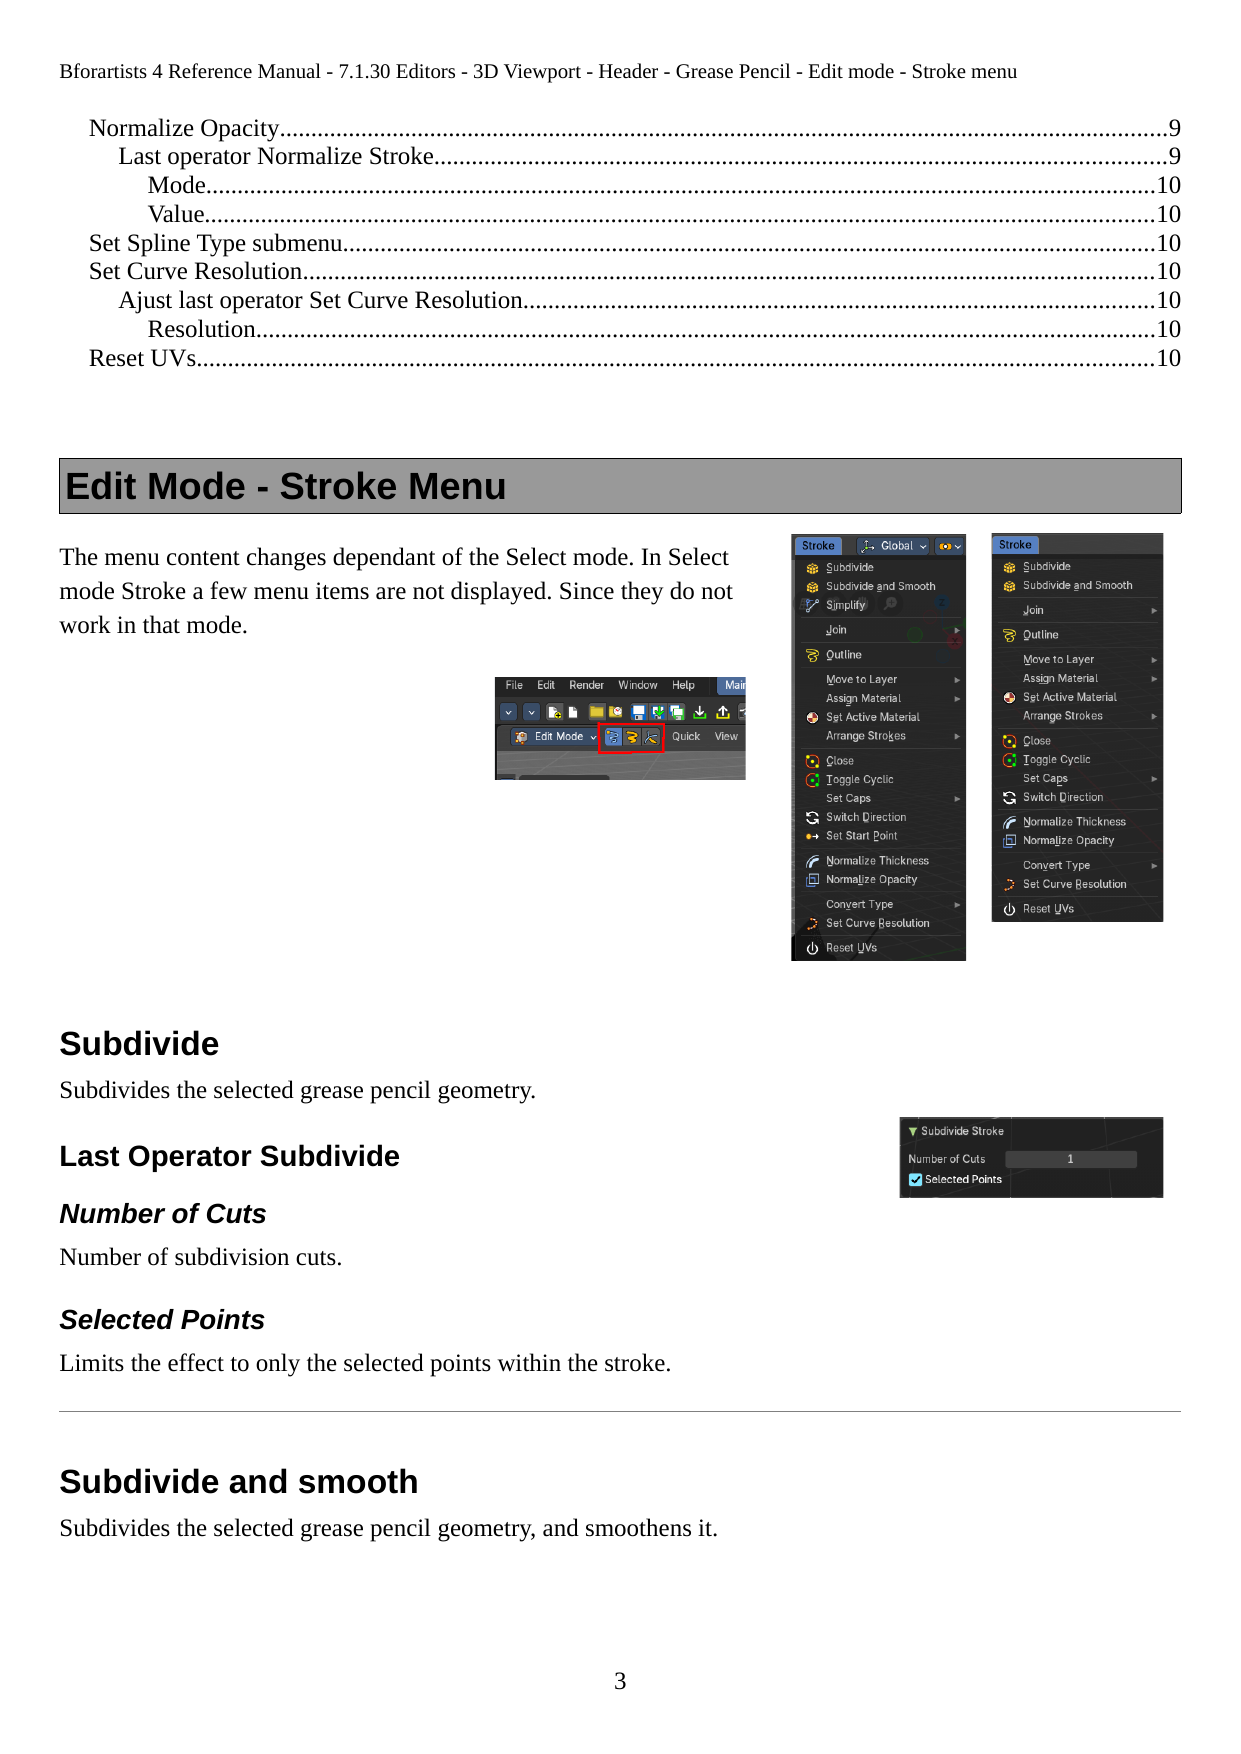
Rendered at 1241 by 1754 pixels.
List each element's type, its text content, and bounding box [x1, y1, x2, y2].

text Number of subdivision cuts. [59, 1242, 1181, 1271]
text The menu content changes dependant of the Select mode. In Select mode Stroke a few menu items are not displayed. Since they do not work in that mode. [59, 542, 791, 639]
picture [494, 677, 746, 780]
picture [899, 1117, 1164, 1198]
subtitle Selected Points [59, 1303, 1181, 1335]
picture [991, 533, 1164, 922]
text Resolution 10 [147, 314, 1181, 343]
text Reset UVs 10 [88, 343, 1181, 371]
text Value 10 [147, 199, 1181, 228]
text Normalize Opacity 9 [88, 113, 1181, 141]
text Limits the effect to only the selected points within the stroke. [59, 1348, 1181, 1377]
text Ajust last operator Set Curve Resolution 10 [118, 285, 1181, 314]
subtitle Subdivide and smooth [59, 1462, 1181, 1501]
subtitle Number of Cuts [59, 1197, 1181, 1229]
text Subdivides the selected grease pencil geometry, and smoothens it. [59, 1513, 1181, 1542]
text Set Curve Resolution 10 [88, 256, 1181, 285]
text Subdivides the selected grease pencil geometry. [59, 1075, 1181, 1104]
subtitle Subdivide [59, 1024, 1181, 1063]
table_header Edit Mode - Stroke Menu [60, 459, 1181, 513]
text Mode 10 [147, 170, 1181, 199]
picture [791, 534, 967, 961]
text Set Spline Type submenu 10 [88, 228, 1181, 256]
subtitle Last Operator Subdivide [59, 1139, 899, 1172]
text Last operator Normalize Stroke 9 [118, 141, 1181, 170]
subtitle [1164, 1139, 1181, 1172]
